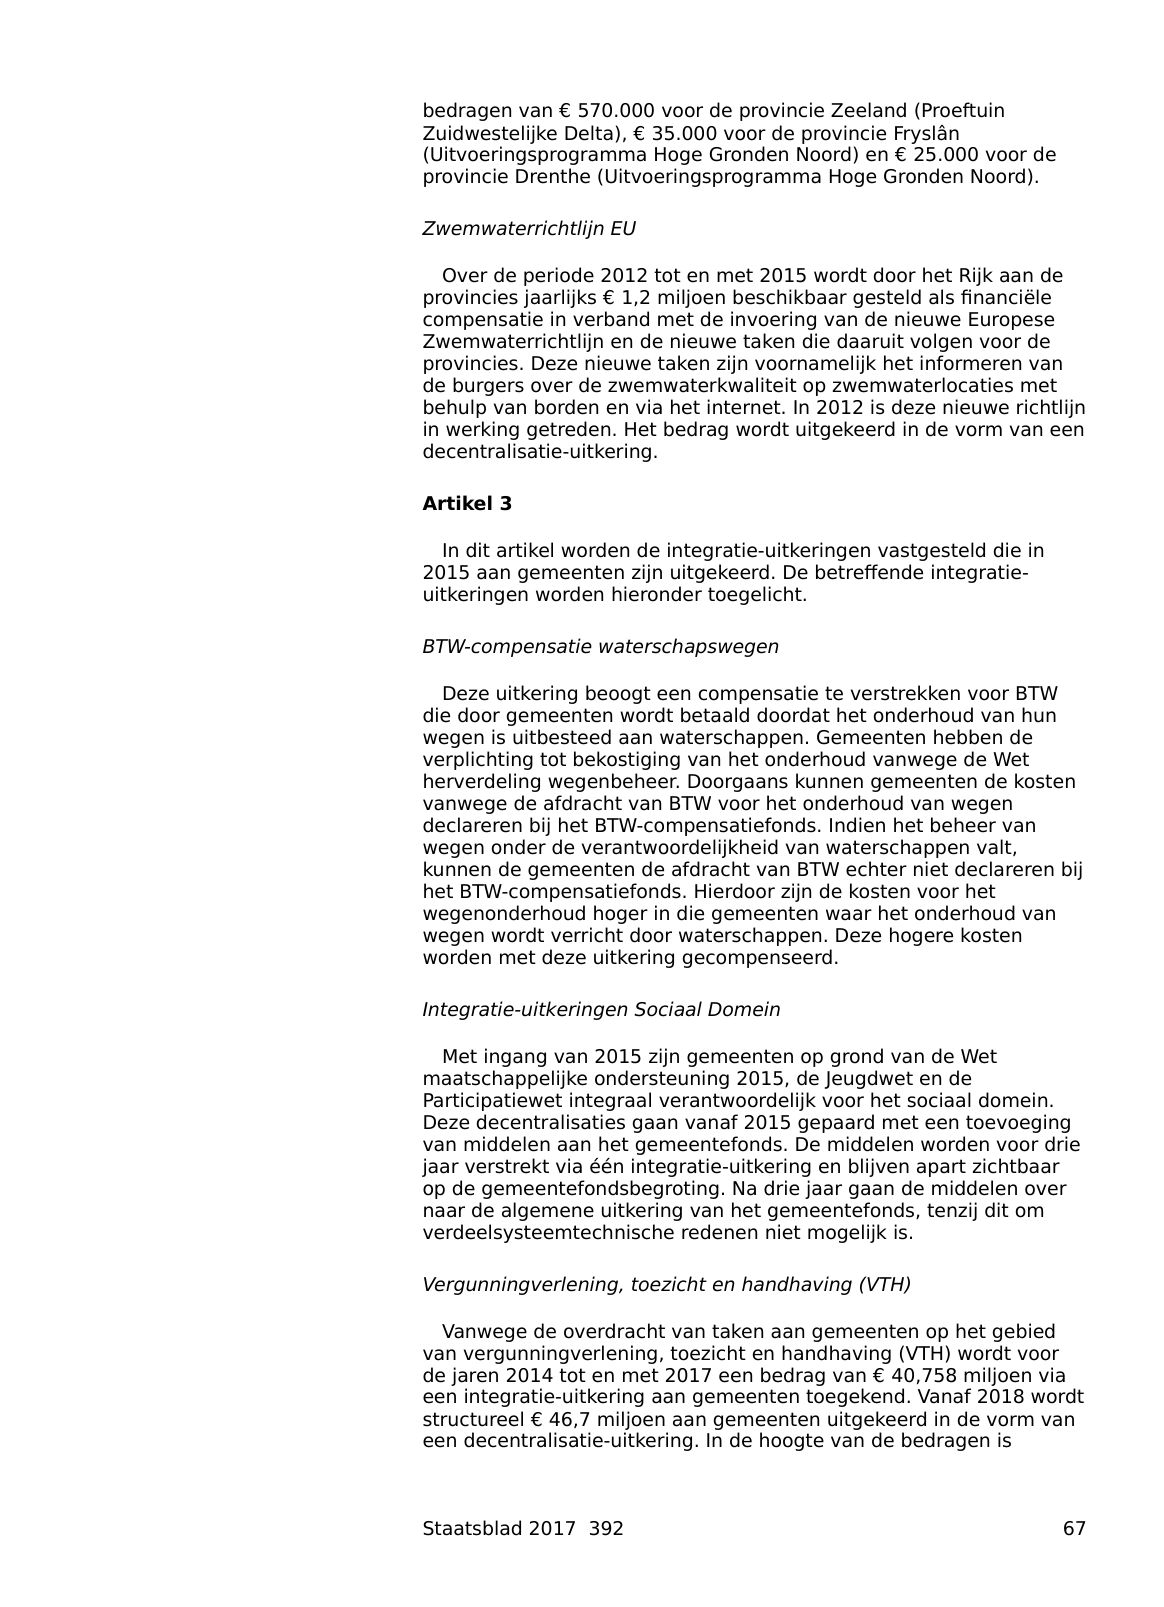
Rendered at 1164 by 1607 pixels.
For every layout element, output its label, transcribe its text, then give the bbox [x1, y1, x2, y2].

text Vanwege de overdracht van taken aan gemeenten op het gebied van vergunningverlening, toezicht en handhaving (VTH) wordt voor de jaren 2014 tot en met 2017 een bedrag van € 40,758 miljoen via een integratie-uitkering aan gemeenten toegekend. Vanaf 2018 wordt structureel € 46,7 miljoen aan gemeenten uitgekeerd in de vorm van een decentralisatie-uitkering. In de hoogte van de bedragen is [422, 1321, 1087, 1452]
subtitle BTW-compensatie waterschapswegen [422, 636, 1087, 658]
subtitle Zwemwaterrichtlijn EU [422, 218, 1087, 240]
subtitle Vergunningverlening, toezicht en handhaving (VTH) [422, 1273, 1087, 1296]
subtitle Integratie-uitkeringen Sociaal Domein [422, 999, 1087, 1021]
text Over de periode 2012 tot en met 2015 wordt door het Rijk aan de provincies jaarlijks € 1,2 miljoen beschikbaar gesteld als financiële compensatie in verband met de invoering van de nieuwe Europese Zwemwaterrichtlijn en de nieuwe taken die daaruit volgen voor de provincies. Deze nieuwe taken zijn voornamelijk het informeren van de burgers over de zwemwaterkwaliteit op zwemwaterlocaties met behulp van borden en via het internet. In 2012 is deze nieuwe richtlijn in werking getreden. Het bedrag wordt uitgekeerd in de vorm van een decentralisatie-uitkering. [422, 265, 1087, 463]
text Met ingang van 2015 zijn gemeenten op grond van de Wet maatschappelijke ondersteuning 2015, de Jeugdwet en de Participatiewet integraal verantwoordelijk voor het sociaal domein. Deze decentralisaties gaan vanaf 2015 gepaard met een toevoeging van middelen aan het gemeentefonds. De middelen worden voor drie jaar verstrekt via één integratie-uitkering en blijven apart zichtbaar op de gemeentefondsbegroting. Na drie jaar gaan de middelen over naar de algemene uitkering van het gemeentefonds, tenzij dit om verdeelsysteemtechnische redenen niet mogelijk is. [422, 1046, 1087, 1243]
text In dit artikel worden de integratie-uitkeringen vastgesteld die in 2015 aan gemeenten zijn uitgekeerd. De betreffende integratie-uitkeringen worden hieronder toegelicht. [422, 540, 1087, 606]
text Deze uitkering beoogt een compensatie te verstrekken voor BTW die door gemeenten wordt betaald doordat het onderhoud van hun wegen is uitbesteed aan waterschappen. Gemeenten hebben de verplichting tot bekostiging van het onderhoud vanwege de Wet herverdeling wegenbeheer. Doorgaans kunnen gemeenten de kosten vanwege de afdracht van BTW voor het onderhoud van wegen declareren bij het BTW-compensatiefonds. Indien het beheer van wegen onder de verantwoordelijkheid van waterschappen valt, kunnen de gemeenten de afdracht van BTW echter niet declareren bij het BTW-compensatiefonds. Hierdoor zijn de kosten voor het wegenonderhoud hoger in die gemeenten waar het onderhoud van wegen wordt verricht door waterschappen. Deze hogere kosten worden met deze uitkering gecompenseerd. [422, 683, 1087, 969]
subtitle Artikel 3 [422, 493, 1087, 515]
text bedragen van € 570.000 voor de provincie Zeeland (Proeftuin Zuidwestelijke Delta), € 35.000 voor de provincie Fryslân (Uitvoeringsprogramma Hoge Gronden Noord) en € 25.000 voor de provincie Drenthe (Uitvoeringsprogramma Hoge Gronden Noord). [422, 100, 1087, 188]
